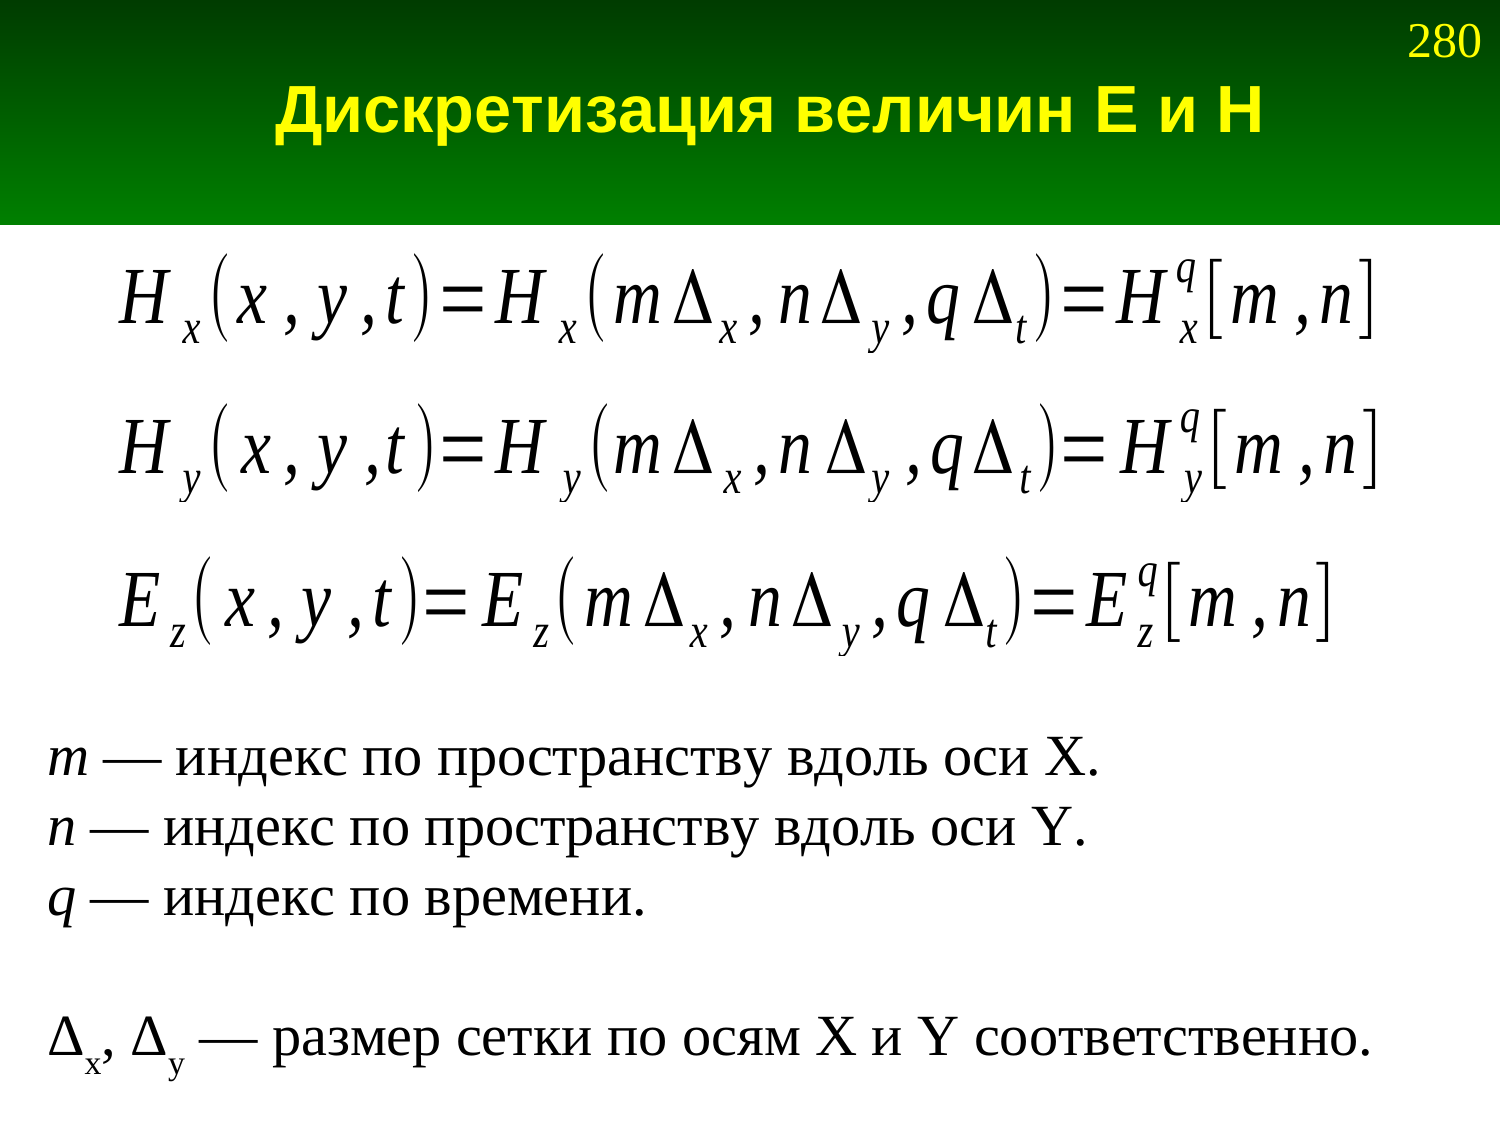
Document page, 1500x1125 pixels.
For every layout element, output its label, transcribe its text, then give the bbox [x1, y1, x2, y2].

chart [98, 387, 1398, 502]
chart [98, 540, 1351, 656]
chart [98, 237, 1394, 353]
text_box m — индекс по пространству вдоль оси X. n — индекс по пространству вдоль оси Y. q — индекс по времени. Δx, Δy — размер сетки по осям X и Y соответственно. [32, 710, 1410, 1090]
title Дискретизация величин E и H [100, 7, 1441, 204]
